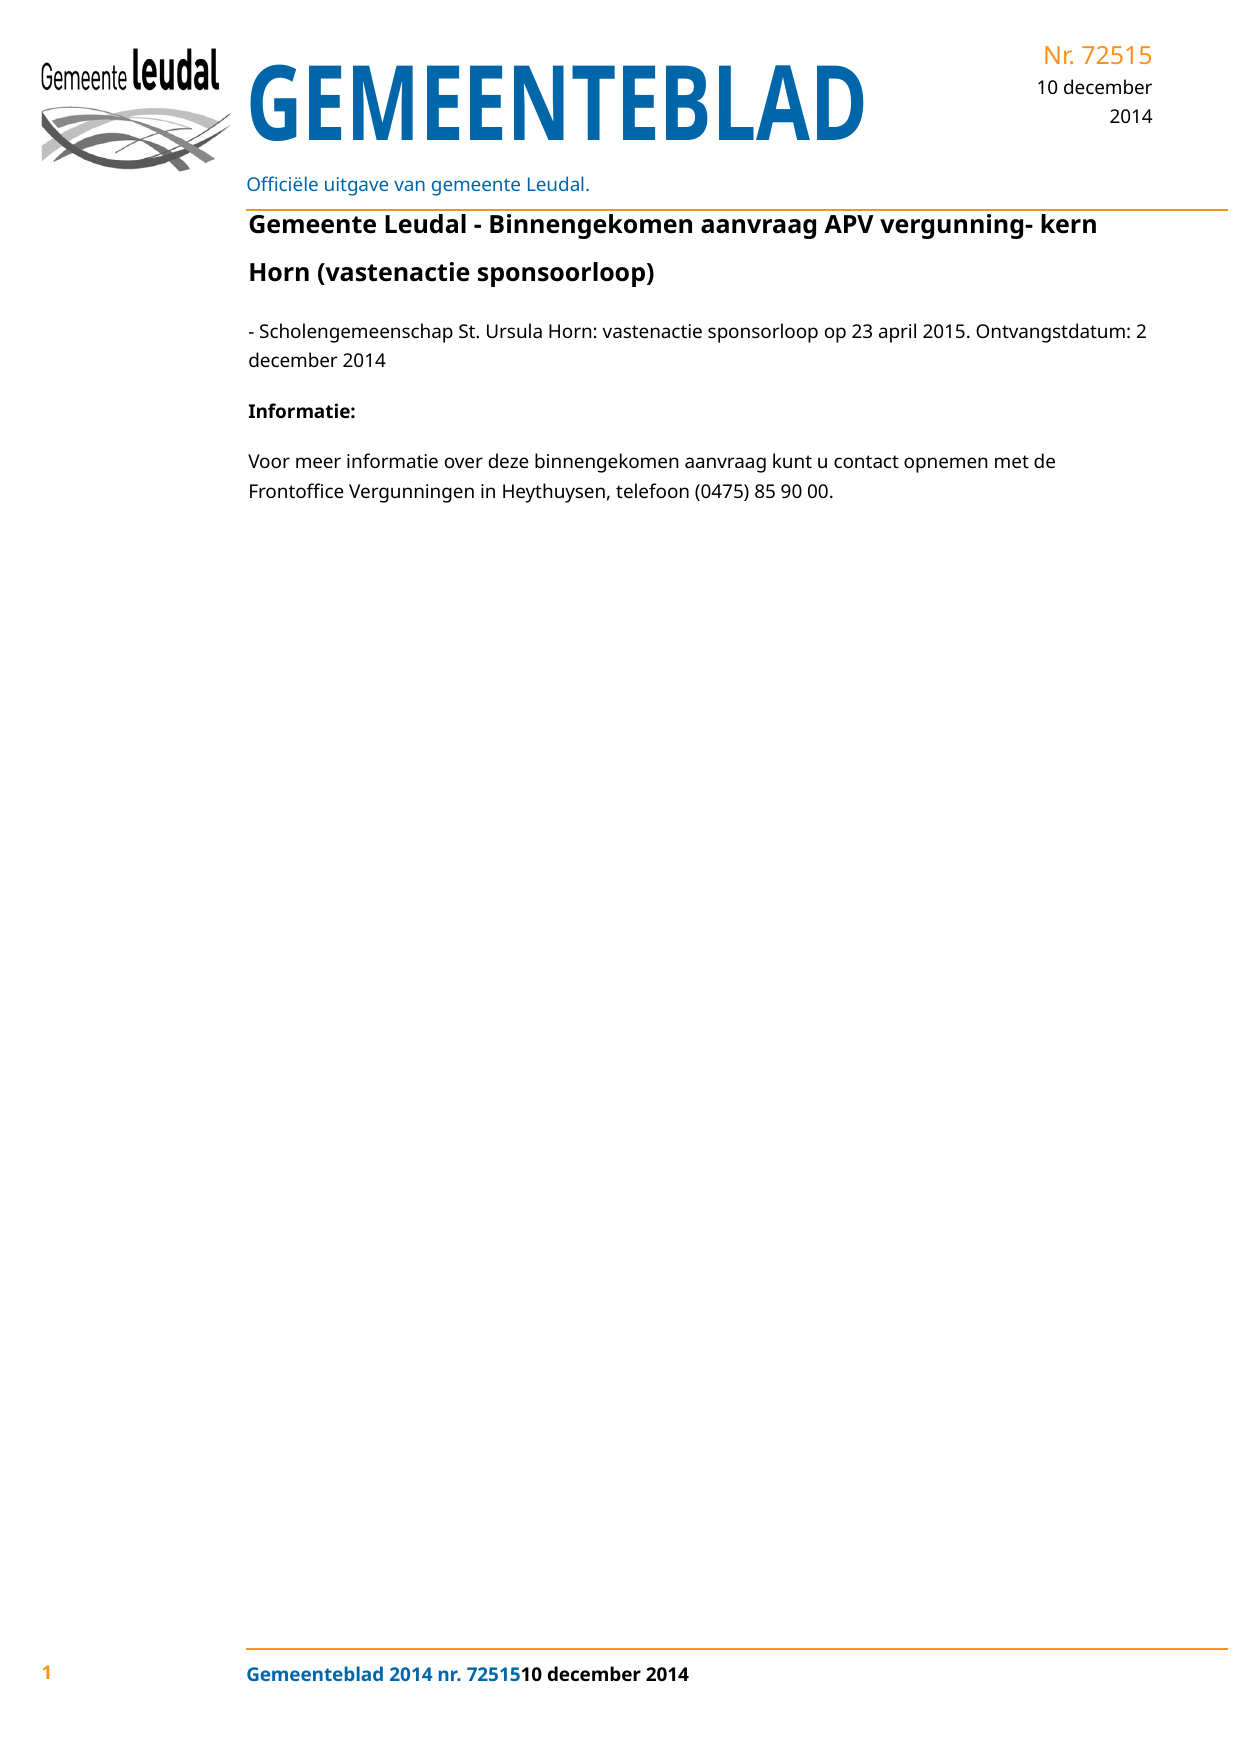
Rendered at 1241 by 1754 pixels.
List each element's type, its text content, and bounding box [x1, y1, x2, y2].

picture [41, 47, 231, 172]
text - Scholengemeenschap St. Ursula Horn: vastenactie sponsorloop op 23 april 2015. Ontvangstdatum: 2 december 2014 [248, 318, 1152, 373]
text Gemeente Leudal - Binnengekomen aanvraag APV vergunning- kern Horn (vastenactie sponsoorloop) [248, 211, 1152, 288]
text Voor meer informatie over deze binnengekomen aanvraag kunt u contact opnemen met de Frontoffice Vergunningen in Heythuysen, telefoon (0475) 85 90 00. [248, 448, 1152, 504]
text Informatie: [248, 398, 1152, 424]
